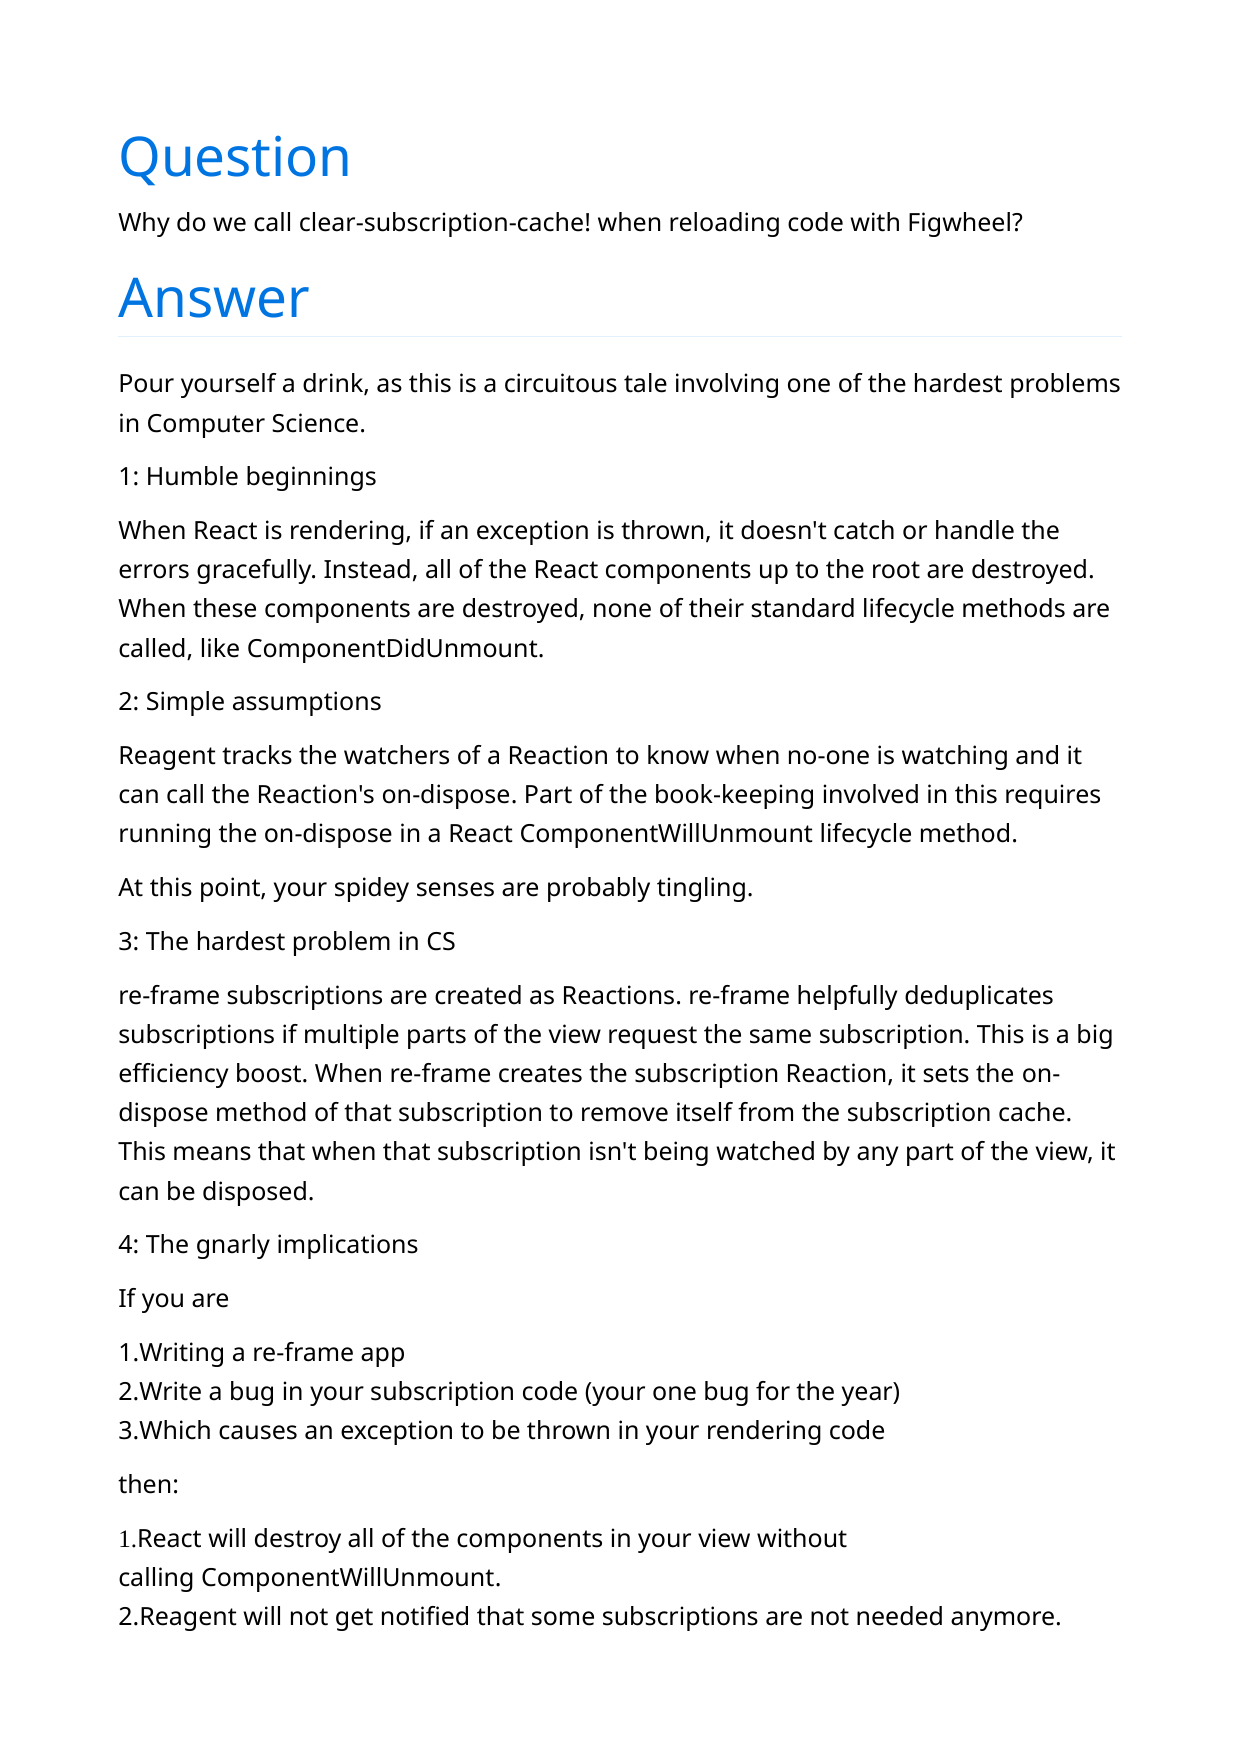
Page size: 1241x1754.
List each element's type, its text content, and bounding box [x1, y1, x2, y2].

subtitle Question [118, 118, 1122, 193]
list Which causes an exception to be thrown in your rendering code [118, 1413, 1122, 1447]
text then: [118, 1467, 1122, 1501]
text 3: The hardest problem in CS [118, 924, 1122, 958]
text 4: The gnarly implications [118, 1227, 1122, 1261]
list Write a bug in your subscription code (your one bug for the year) [118, 1374, 1122, 1408]
text At this point, your spidey senses are probably tingling. [118, 870, 1122, 904]
text Why do we call clear-subscription-cache! when reloading code with Figwheel? [118, 205, 1122, 239]
text Reagent tracks the watchers of a Reaction to know when no-one is watching and it can call the Reaction's on-dispose. Part of the book-keeping involved in this requires running the on-dispose in a React ComponentWillUnmount lifecycle method. [118, 738, 1122, 850]
list Writing a re-frame app [118, 1334, 1122, 1368]
text 2: Simple assumptions [118, 684, 1122, 718]
text When React is rendering, if an exception is thrown, it doesn't catch or handle the errors gracefully. Instead, all of the React components up to the root are destroyed. When these components are destroyed, none of their standard lifecycle methods are called, like ComponentDidUnmount. [118, 513, 1122, 664]
list React will destroy all of the components in your view without calling ComponentWillUnmount. [118, 1520, 1122, 1593]
text Pour yourself a drink, as this is a circuitous tale involving one of the hardest problems in Computer Science. [118, 366, 1122, 439]
list Reagent will not get notified that some subscriptions are not needed anymore. [118, 1599, 1122, 1633]
text 1: Humble beginnings [118, 459, 1122, 493]
text re-frame subscriptions are created as Reactions. re-frame helpfully deduplicates subscriptions if multiple parts of the view request the same subscription. This is a big efficiency boost. When re-frame creates the subscription Reaction, it sets the on-dispose method of that subscription to remove itself from the subscription cache. This means that when that subscription isn't being watched by any part of the view, it can be disposed. [118, 977, 1122, 1207]
subtitle Answer [118, 259, 1122, 336]
text If you are [118, 1281, 1122, 1315]
